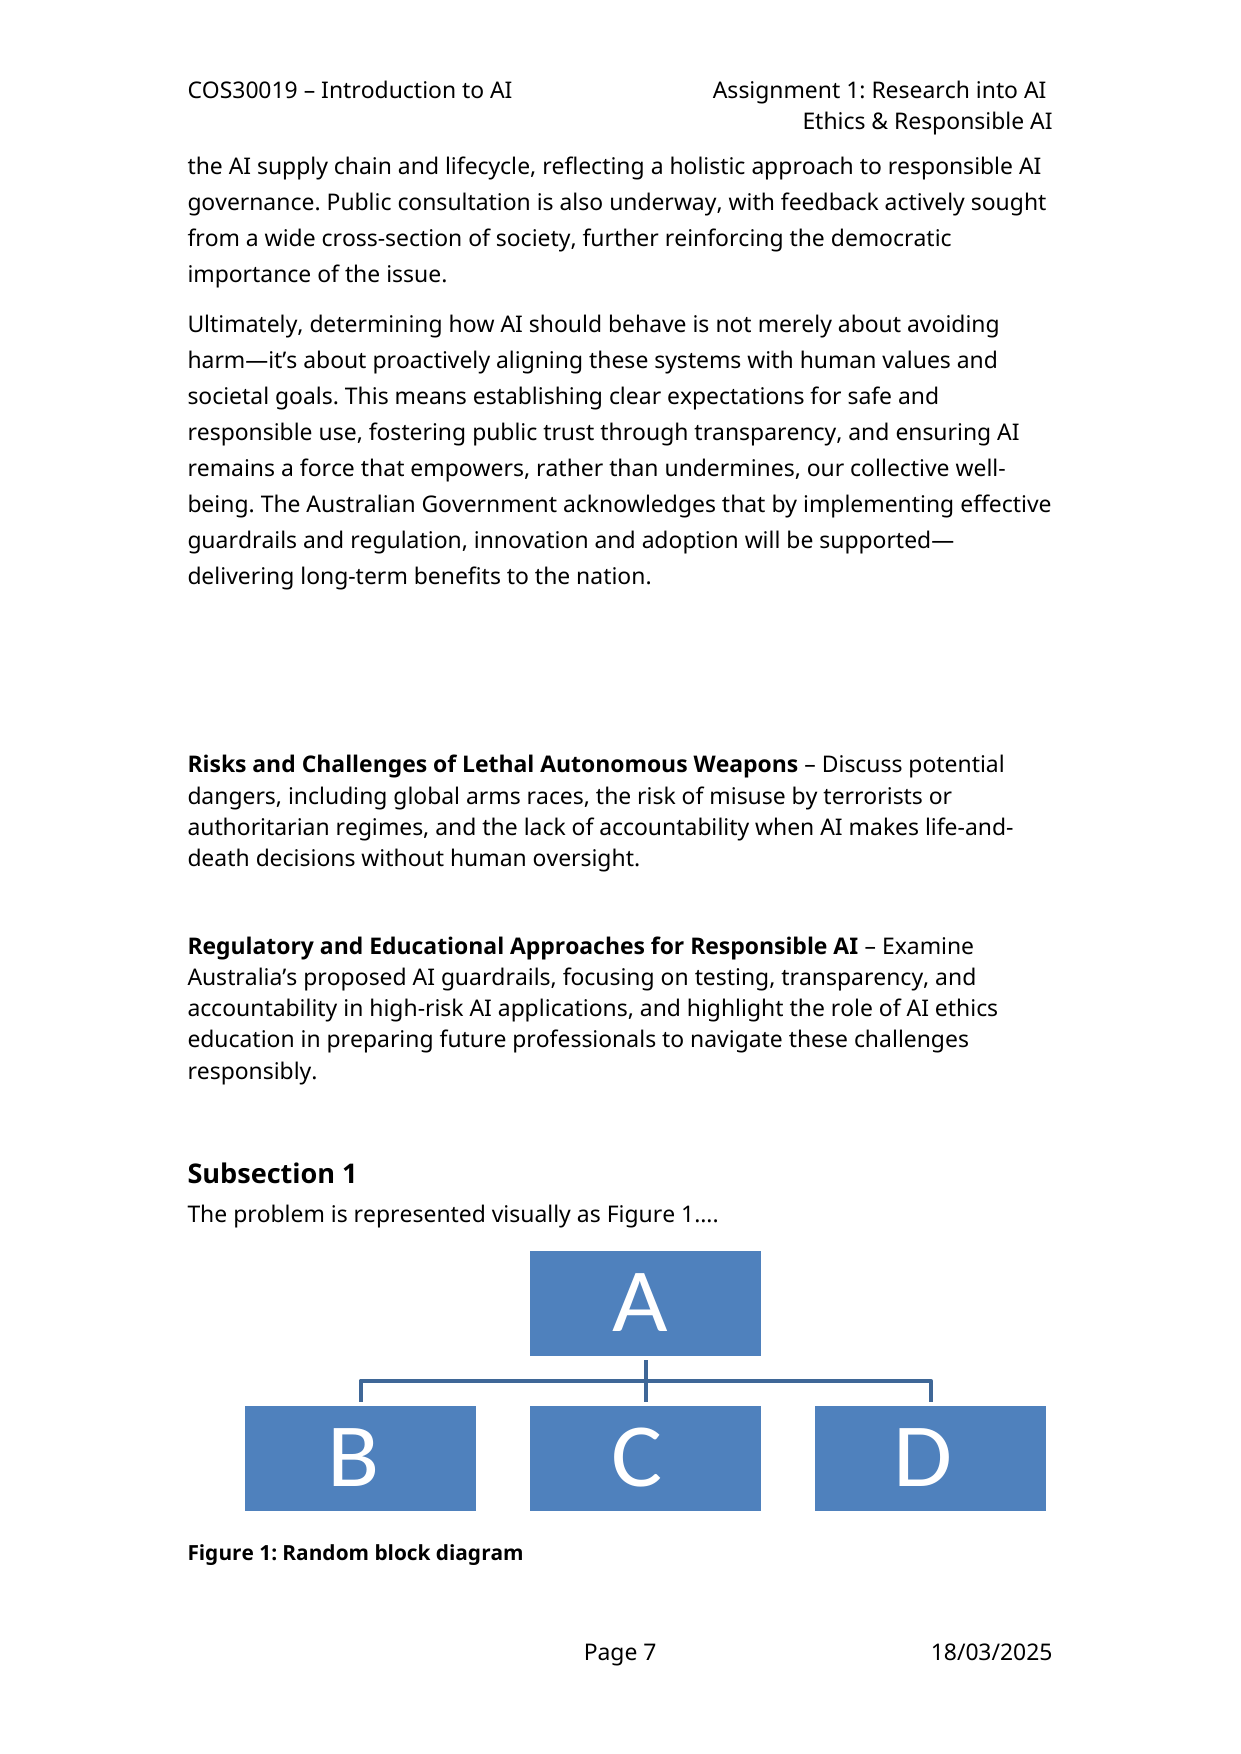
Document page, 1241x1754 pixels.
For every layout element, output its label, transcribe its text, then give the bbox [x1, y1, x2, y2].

text Risks and Challenges of Lethal Autonomous Weapons – Discuss potential dangers, including global arms races, the risk of misuse by terrorists or authoritarian regimes, and the lack of accountability when AI makes life-and-death decisions without human oversight. [187, 748, 1053, 873]
text Regulatory and Educational Approaches for Responsible AI – Examine Australia’s proposed AI guardrails, focusing on testing, transparency, and accountability in high-risk AI applications, and highlight the role of AI ethics education in preparing future professionals to navigate these challenges responsibly. [187, 930, 1053, 1086]
text Ultimately, determining how AI should behave is not merely about avoiding harm—it’s about proactively aligning these systems with human values and societal goals. This means establishing clear expectations for safe and responsible use, fostering public trust through transparency, and ensuring AI remains a force that empowers, rather than undermines, our collective well-being. The Australian Government acknowledges that by implementing effective guardrails and regulation, innovation and adoption will be supported—delivering long-term benefits to the nation. [187, 308, 1053, 591]
text The problem is represented visually as Figure 1…. [187, 1198, 1053, 1229]
text the AI supply chain and lifecycle, reflecting a holistic approach to responsible AI governance. Public consultation is also underway, with feedback actively sought from a wide cross-section of society, further reinforcing the democratic importance of the issue. [187, 150, 1053, 289]
text Figure 1: Random block diagram [187, 1538, 1053, 1567]
subtitle Subsection 1 [187, 1155, 1053, 1192]
